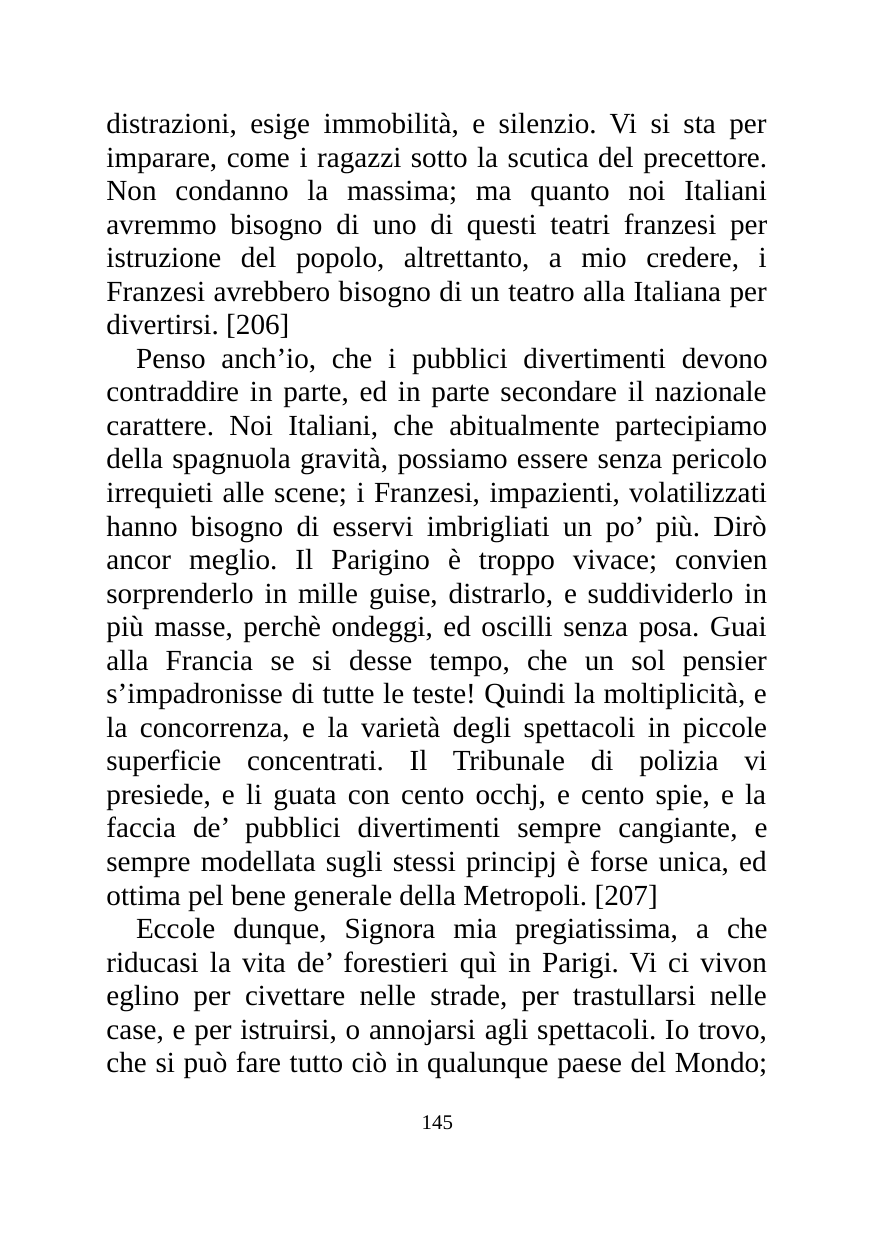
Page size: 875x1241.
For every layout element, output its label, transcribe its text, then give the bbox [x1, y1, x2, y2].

text Eccole dunque, Signora mia pregiatissima, a che riducasi la vita de’ forestieri quì in Parigi. Vi ci vivon eglino per civettare nelle strade, per trastullarsi nelle case, e per istruirsi, o annojarsi agli spettacoli. Io trovo, che si può fare tutto ciò in qualunque paese del Mondo; [106, 911, 768, 1079]
text Penso anch’io, che i pubblici divertimenti devono contraddire in parte, ed in parte secondare il nazionale carattere. Noi Italiani, che abitualmente partecipiamo della spagnuola gravità, possiamo essere senza pericolo irrequieti alle scene; i Franzesi, impazienti, volatilizzati hanno bisogno di esservi imbrigliati un po’ più. Dirò ancor meglio. Il Parigino è troppo vivace; convien sorprenderlo in mille guise, distrarlo, e suddividerlo in più masse, perchè ondeggi, ed oscilli senza posa. Guai alla Francia se si desse tempo, che un sol pensier s’impadronisse di tutte le teste! Quindi la moltiplicità, e la concorrenza, e la varietà degli spettacoli in piccole superficie concentrati. Il Tribunale di polizia vi presiede, e li guata con cento occhj, e cento spie, e la faccia de’ pubblici divertimenti sempre cangiante, e sempre modellata sugli stessi principj è forse unica, ed ottima pel bene generale della Metropoli. [207] [106, 341, 768, 911]
text distrazioni, esige immobilità, e silenzio. Vi si sta per imparare, come i ragazzi sotto la scutica del precettore. Non condanno la massima; ma quanto noi Italiani avremmo bisogno di uno di questi teatri franzesi per istruzione del popolo, altrettanto, a mio credere, i Franzesi avrebbero bisogno di un teatro alla Italiana per divertirsi. [206] [106, 106, 768, 341]
